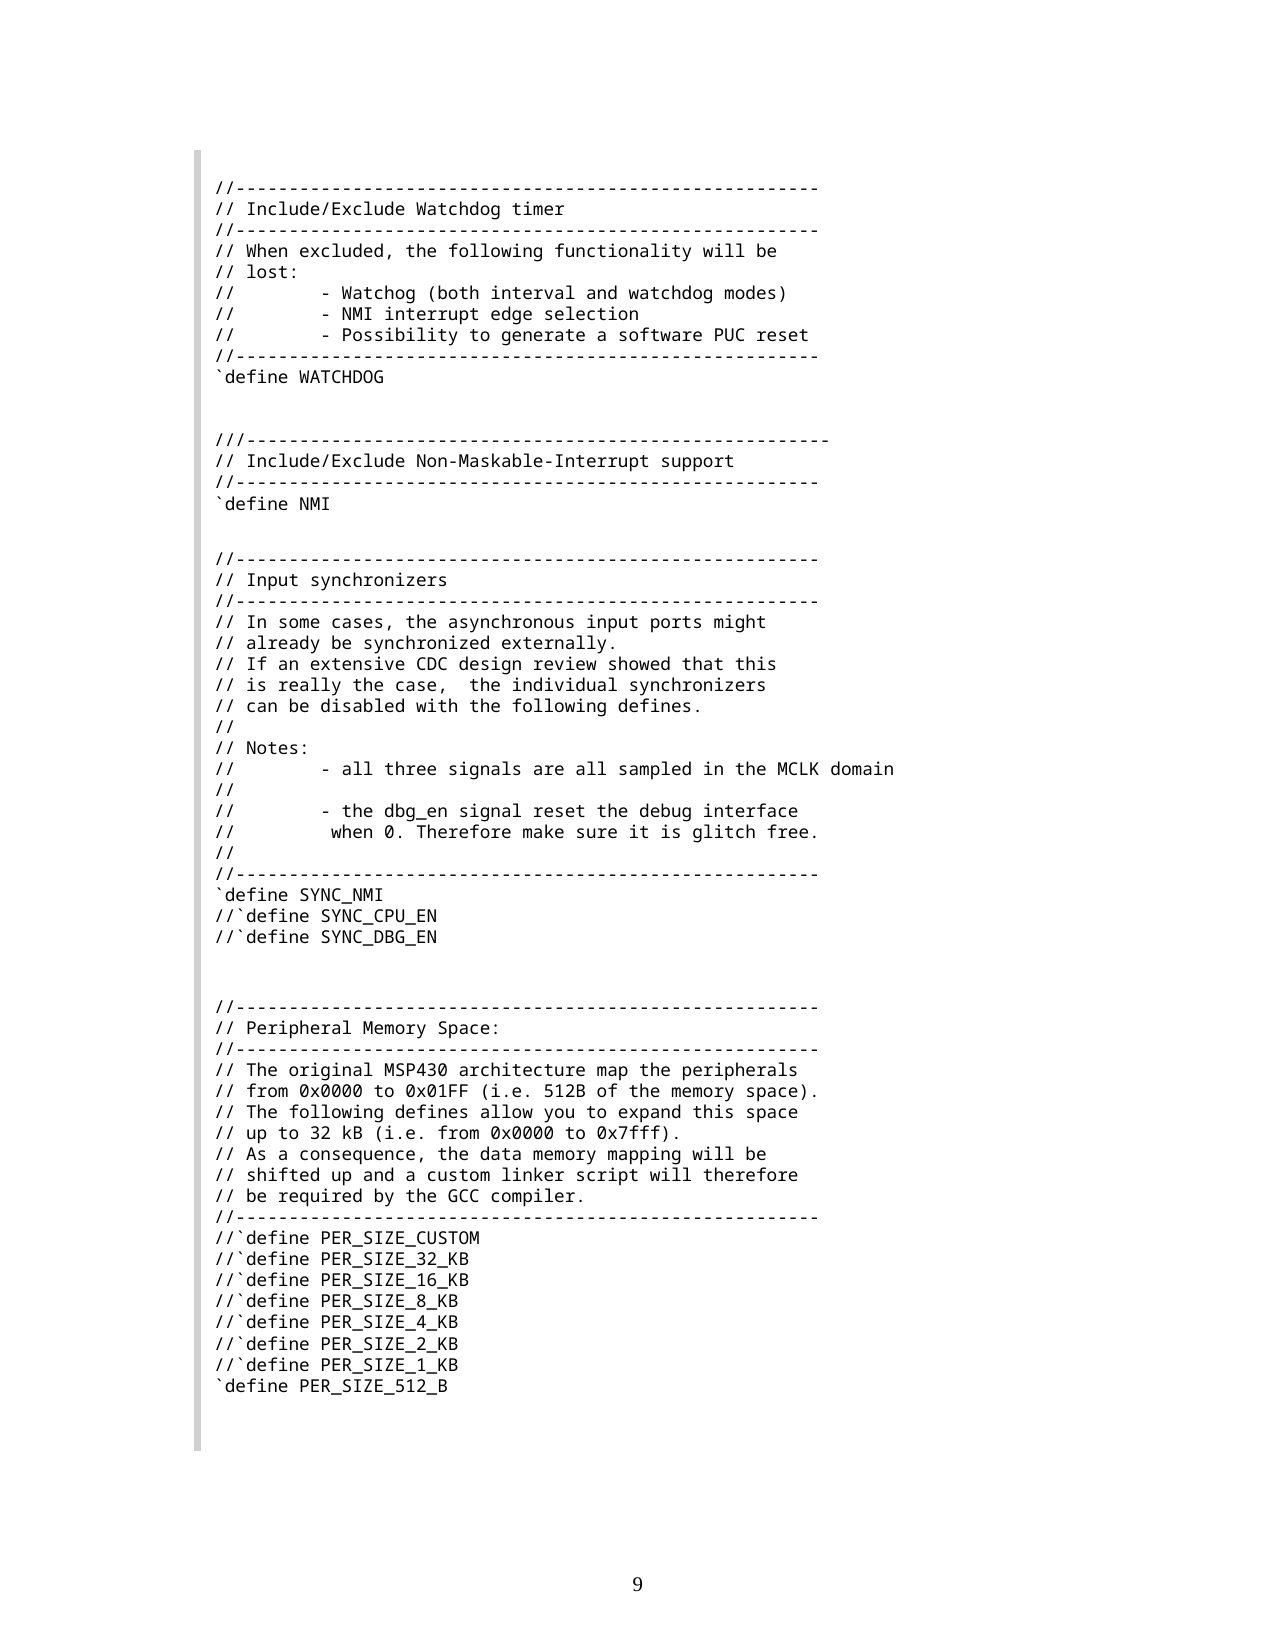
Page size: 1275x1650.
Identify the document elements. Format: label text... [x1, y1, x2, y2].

table_header //------------------------------------------------------- // Include/Exclude Watchdog timer //------------------------------------------------------- // When excluded, the following functionality will be // lost: // - Watchog (both interval and watchdog modes) // - NMI interrupt edge selection // - Possibility to generate a software PUC reset //------------------------------------------------------- `define WATCHDOG ///------------------------------------------------------- // Include/Exclude Non-Maskable-Interrupt support //------------------------------------------------------- `define NMI //------------------------------------------------------- // Input synchronizers //------------------------------------------------------- // In some cases, the asynchronous input ports might // already be synchronized externally. // If an extensive CDC design review showed that this // is really the case, the individual synchronizers // can be disabled with the following defines. // // Notes: // - all three signals are all sampled in the MCLK domain // // - the dbg_en signal reset the debug interface // when 0. Therefore make sure it is glitch free. // //------------------------------------------------------- `define SYNC_NMI //`define SYNC_CPU_EN //`define SYNC_DBG_EN //------------------------------------------------------- // Peripheral Memory Space: //------------------------------------------------------- // The original MSP430 architecture map the peripherals // from 0x0000 to 0x01FF (i.e. 512B of the memory space). // The following defines allow you to expand this space // up to 32 kB (i.e. from 0x0000 to 0x7fff). // As a consequence, the data memory mapping will be // shifted up and a custom linker script will therefore // be required by the GCC compiler. //------------------------------------------------------- //`define PER_SIZE_CUSTOM //`define PER_SIZE_32_KB //`define PER_SIZE_16_KB //`define PER_SIZE_8_KB //`define PER_SIZE_4_KB //`define PER_SIZE_2_KB //`define PER_SIZE_1_KB `define PER_SIZE_512_B [214, 150, 1275, 1451]
table_header [187, 150, 194, 1451]
table_header [201, 150, 214, 1451]
table_header [194, 150, 201, 1451]
